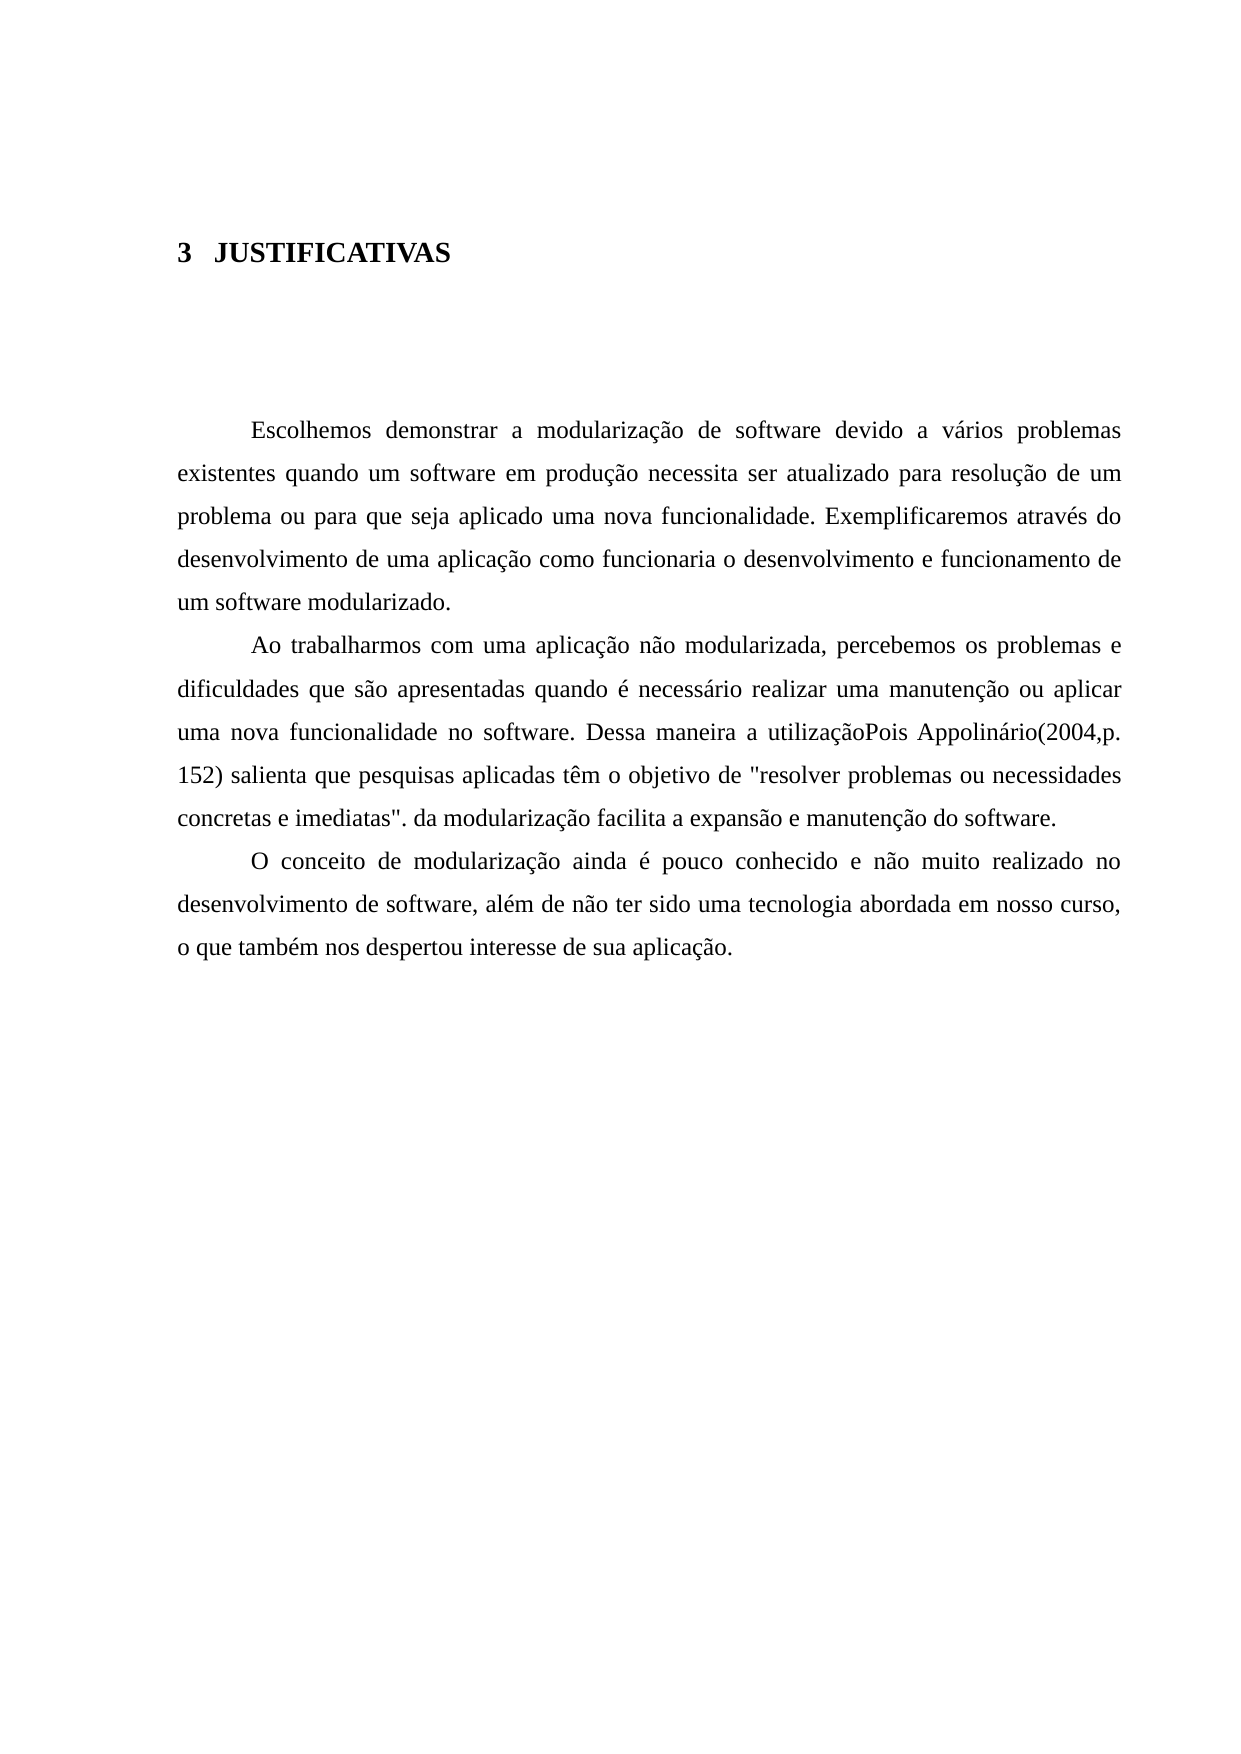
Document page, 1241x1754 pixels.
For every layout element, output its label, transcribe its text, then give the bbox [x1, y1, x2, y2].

title Justificativas [177, 235, 1122, 269]
text Escolhemos demonstrar a modularização de software devido a vários problemas existentes quando um software em produção necessita ser atualizado para resolução de um problema ou para que seja aplicado uma nova funcionalidade. Exemplificaremos através do desenvolvimento de uma aplicação como funcionaria o desenvolvimento e funcionamento de um software modularizado. [177, 415, 1122, 616]
text Ao trabalharmos com uma aplicação não modularizada, percebemos os problemas e dificuldades que são apresentadas quando é necessário realizar uma manutenção ou aplicar uma nova funcionalidade no software. Dessa maneira a utilizaçãoPois Appolinário(2004,p. 152) salienta que pesquisas aplicadas têm o objetivo de "resolver problemas ou necessidades concretas e imediatas". da modularização facilita a expansão e manutenção do software. [177, 631, 1122, 832]
text O conceito de modularização ainda é pouco conhecido e não muito realizado no desenvolvimento de software, além de não ter sido uma tecnologia abordada em nosso curso, o que também nos despertou interesse de sua aplicação. [177, 846, 1122, 961]
